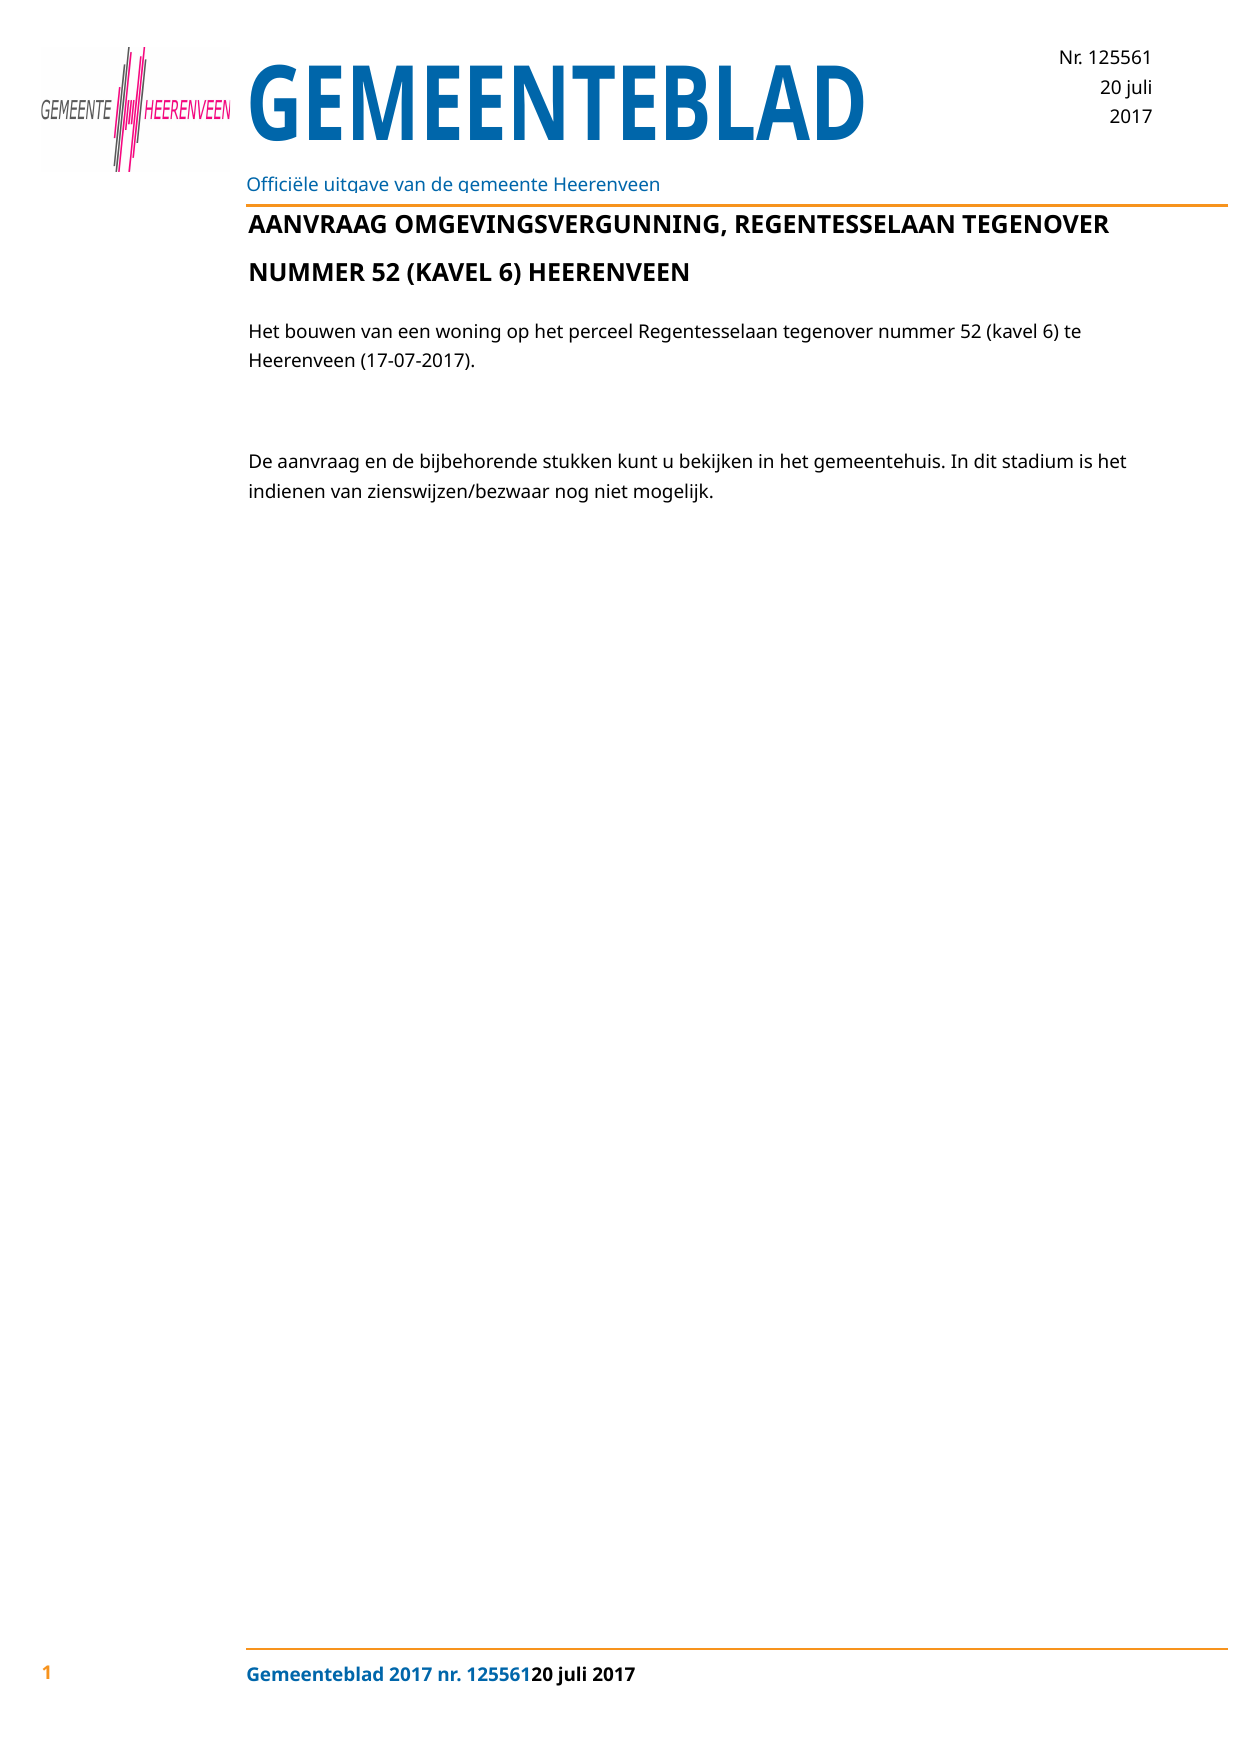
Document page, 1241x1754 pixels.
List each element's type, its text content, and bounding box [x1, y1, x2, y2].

text AANVRAAG OMGEVINGSVERGUNNING, REGENTESSELAAN TEGENOVER NUMMER 52 (KAVEL 6) HEERENVEEN [248, 207, 1152, 288]
text Het bouwen van een woning op het perceel Regentesselaan tegenover nummer 52 (kavel 6) te Heerenveen (17-07-2017). [248, 318, 1152, 373]
text De aanvraag en de bijbehorende stukken kunt u bekijken in het gemeentehuis. In dit stadium is het indienen van zienswijzen/bezwaar nog niet mogelijk. [248, 448, 1152, 504]
picture [41, 47, 231, 172]
